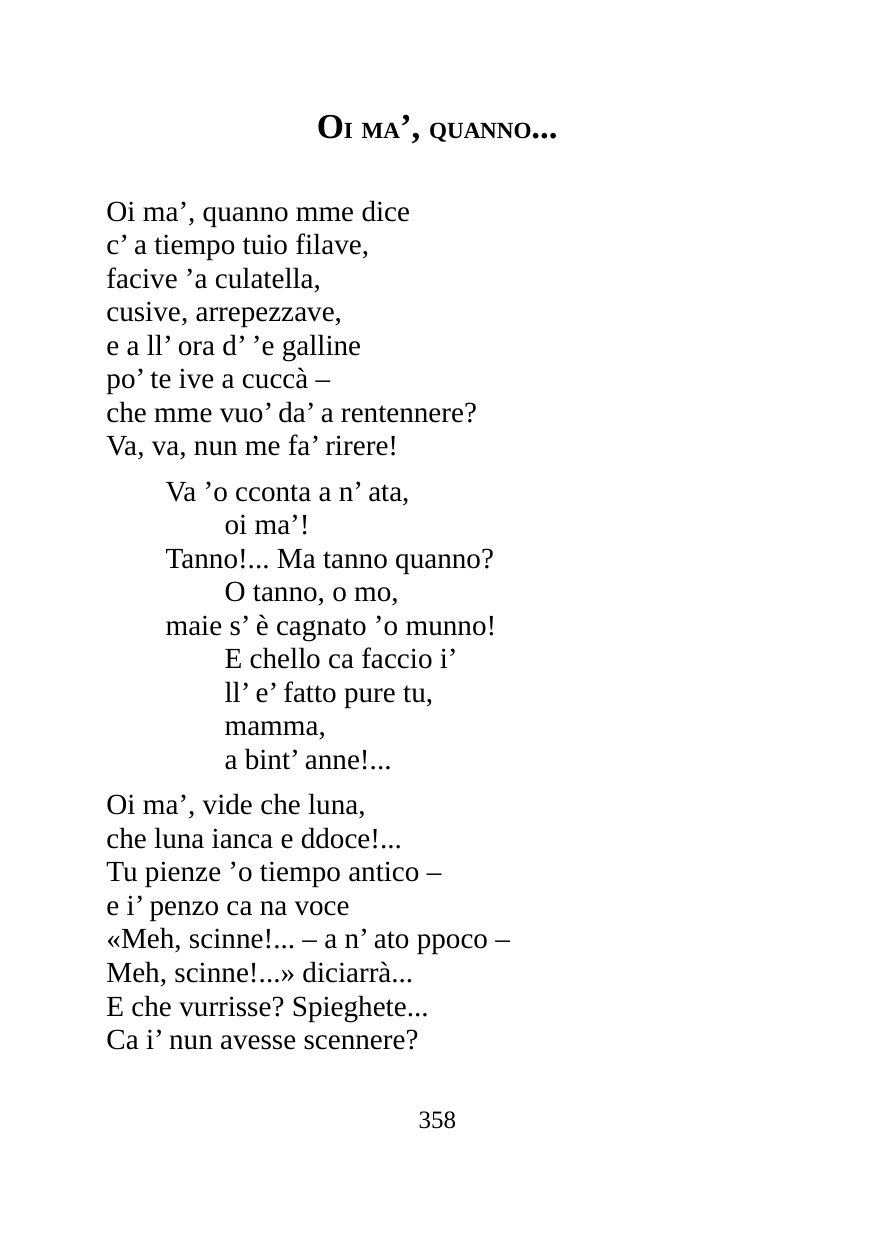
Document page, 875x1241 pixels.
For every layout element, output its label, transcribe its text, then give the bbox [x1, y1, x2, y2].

text oi ma’! [224, 507, 768, 541]
text Meh, scinne!...» diciarrà... [106, 955, 768, 989]
text E che vurrisse? Spieghete... [106, 989, 768, 1022]
text po’ te ive a cuccà – [106, 361, 768, 395]
text Oi ma’, quanno mme dice [106, 194, 768, 227]
text «Meh, scinne!... – a n’ ato ppoco – [106, 922, 768, 955]
text che luna ianca e ddoce!... [106, 821, 768, 854]
text e a ll’ ora d’ ’e galline [106, 328, 768, 361]
text Tu pienze ’o tiempo antico – [106, 854, 768, 888]
text a bint’ anne!... [224, 742, 768, 776]
text Oi ma’, vide che luna, [106, 787, 768, 821]
text O tanno, o mo, [224, 574, 768, 608]
text mamma, [224, 708, 768, 742]
text e i’ penzo ca na voce [106, 888, 768, 922]
text Va ’o cconta a n’ ata, [165, 474, 768, 507]
text facive ’a culatella, [106, 261, 768, 294]
text c’ a tiempo tuio filave, [106, 227, 768, 261]
text che mme vuo’ da’ a rentennere? [106, 395, 768, 428]
subtitle Oi ma’, quanno... [106, 106, 768, 146]
text maie s’ è cagnato ’o munno! [165, 608, 768, 641]
text cusive, arrepezzave, [106, 294, 768, 328]
text Ca i’ nun avesse scennere? [106, 1022, 768, 1056]
text Tanno!... Ma tanno quanno? [165, 541, 768, 574]
text ll’ e’ fatto pure tu, [224, 675, 768, 708]
text E chello ca faccio i’ [224, 641, 768, 675]
text Va, va, nun me fa’ rirere! [106, 428, 768, 462]
